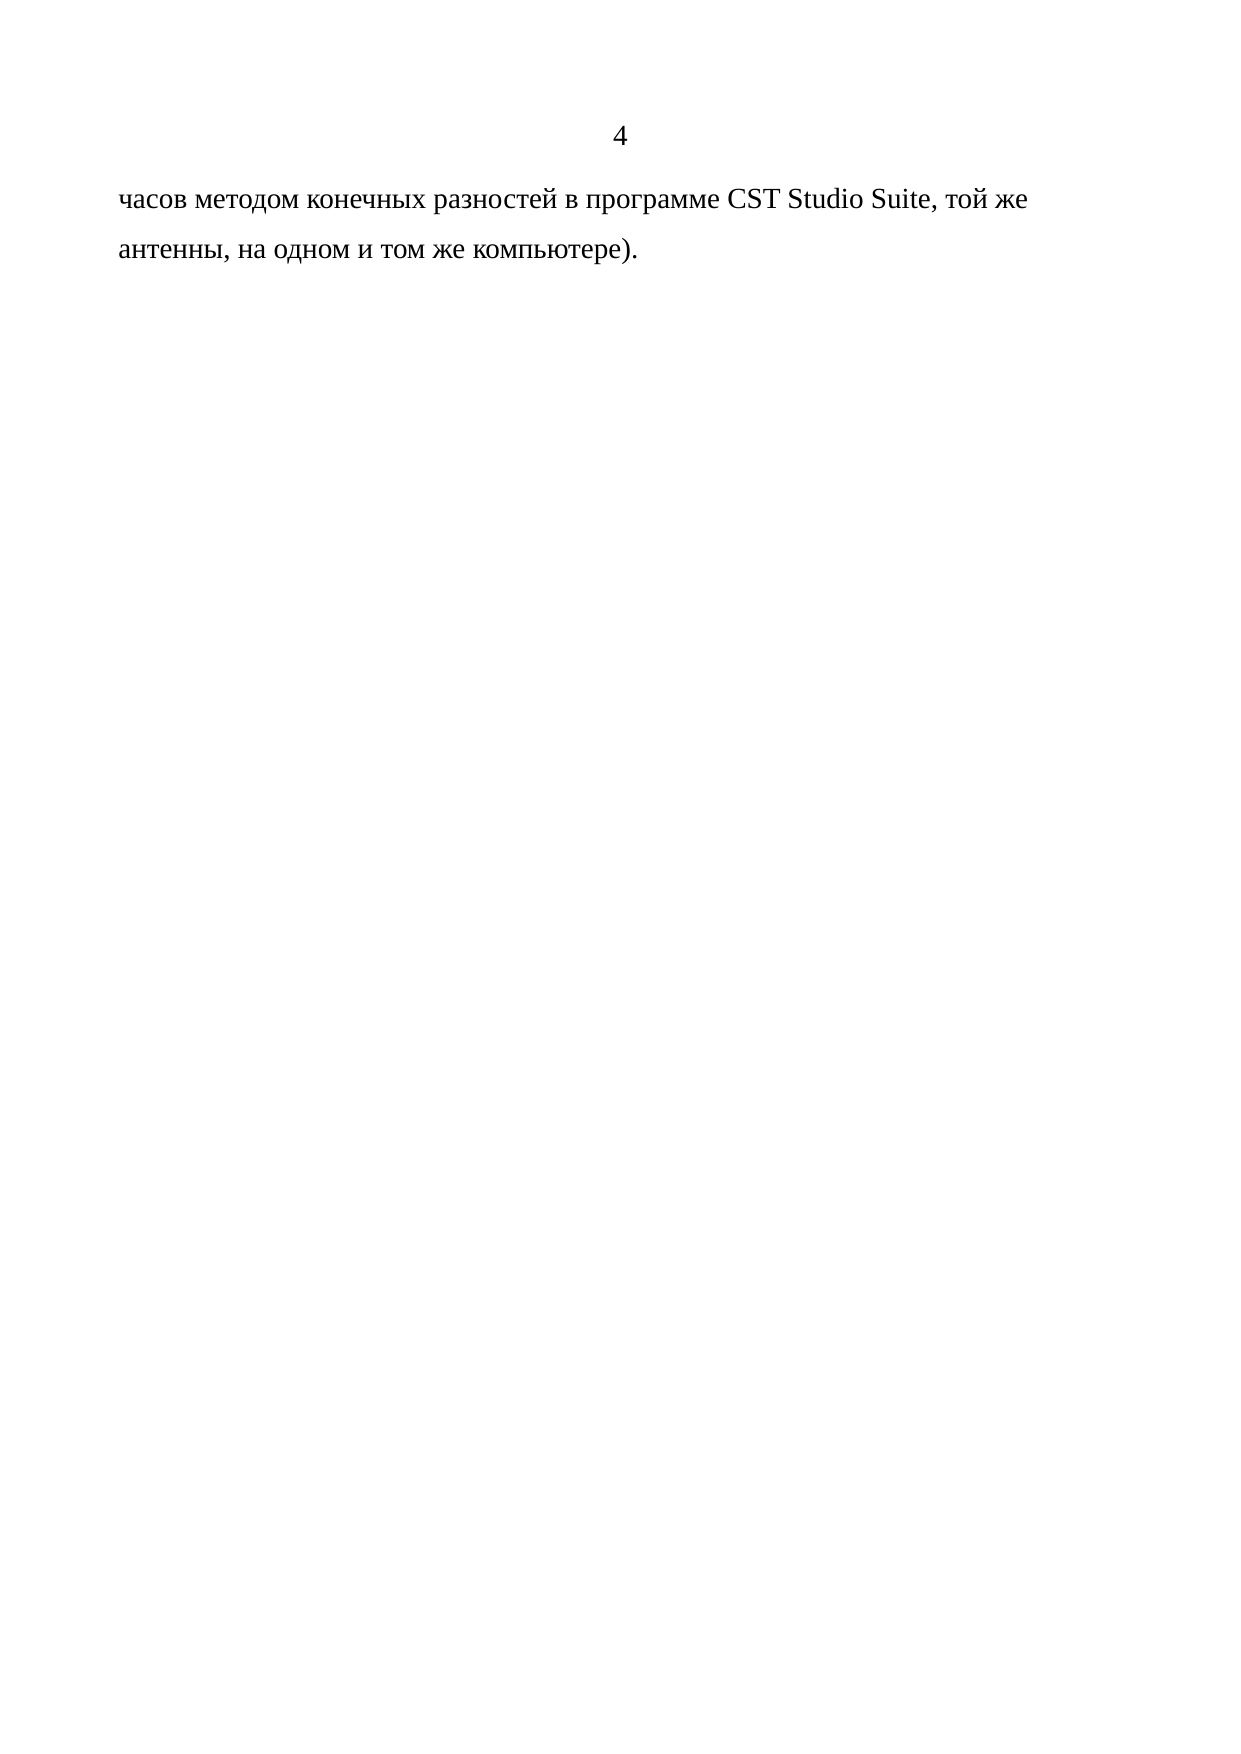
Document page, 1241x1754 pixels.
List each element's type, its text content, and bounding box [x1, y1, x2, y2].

text часов методом конечных разностей в программе CST Studio Suite, той же антенны, на одном и том же компьютере). [118, 181, 1122, 265]
